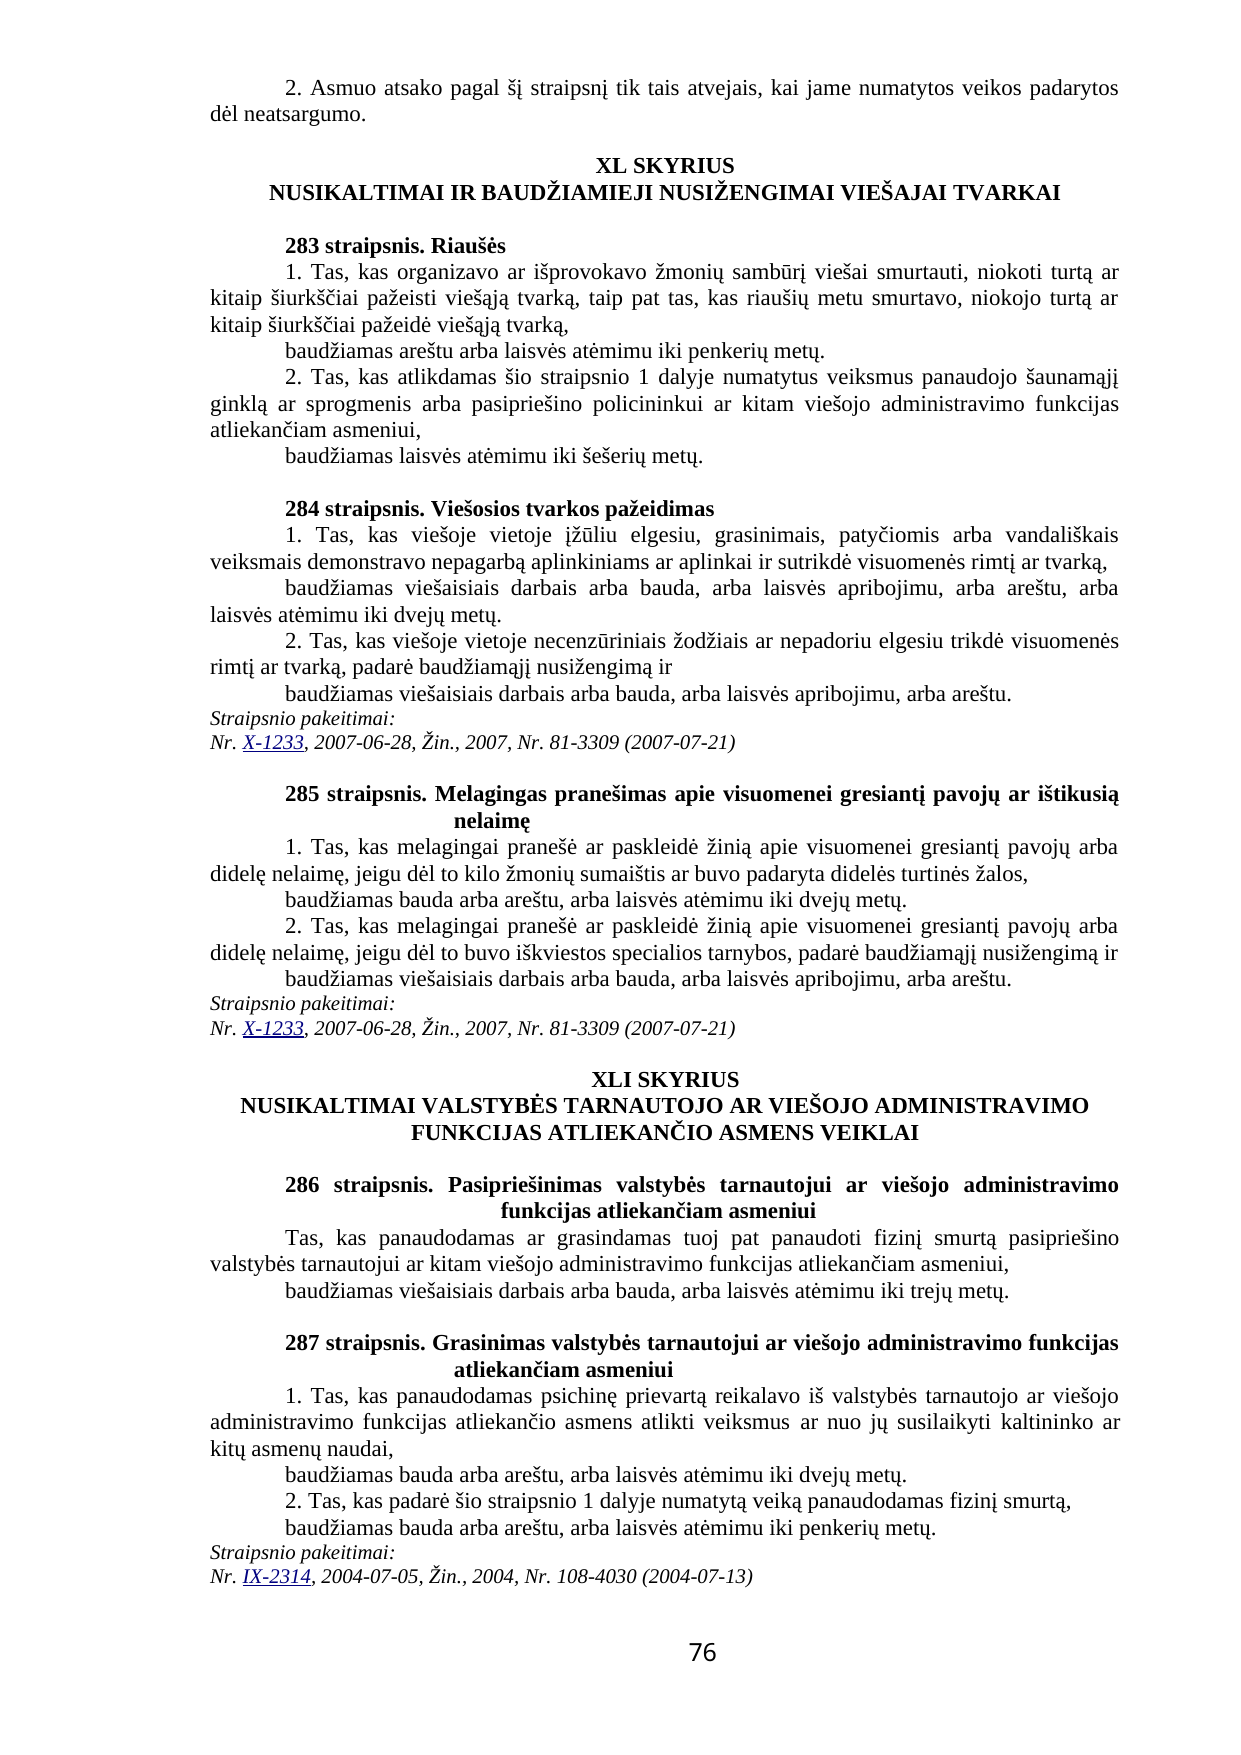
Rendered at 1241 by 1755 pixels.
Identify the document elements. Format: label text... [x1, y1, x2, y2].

text 284 straipsnis. Viešosios tvarkos pažeidimas [210, 495, 1120, 522]
text Straipsnio pakeitimai: [210, 706, 1120, 730]
text 283 straipsnis. Riaušės [210, 232, 1120, 258]
text baudžiamas viešaisiais darbais arba bauda, arba laisvės apribojimu, arba areštu, arba laisvės atėmimu iki dvejų metų. [210, 574, 1120, 627]
text 1. Tas, kas organizavo ar išprovokavo žmonių sambūrį viešai smurtauti, niokoti turtą ar kitaip šiurkščiai pažeisti viešąją tvarką, taip pat tas, kas riaušių metu smurtavo, niokojo turtą ar kitaip šiurkščiai pažeidė viešąją tvarką, [210, 258, 1120, 337]
text Nr. X-1233, 2007-06-28, Žin., 2007, Nr. 81-3309 (2007-07-21) [210, 730, 1120, 754]
text baudžiamas areštu arba laisvės atėmimu iki penkerių metų. [210, 337, 1120, 363]
text Nr. X-1233, 2007-06-28, Žin., 2007, Nr. 81-3309 (2007-07-21) [210, 1015, 1120, 1039]
text baudžiamas bauda arba areštu, arba laisvės atėmimu iki dvejų metų. [210, 1461, 1120, 1487]
text baudžiamas viešaisiais darbais arba bauda, arba laisvės apribojimu, arba areštu. [210, 965, 1120, 991]
text 2. Asmuo atsako pagal šį straipsnį tik tais atvejais, kai jame numatytos veikos padarytos dėl neatsargumo. [210, 73, 1120, 126]
text 2. Tas, kas viešoje vietoje necenzūriniais žodžiais ar nepadoriu elgesiu trikdė visuomenės rimtį ar tvarką, padarė baudžiamąjį nusižengimą ir [210, 627, 1120, 680]
text 2. Tas, kas melagingai pranešė ar paskleidė žinią apie visuomenei gresiantį pavojų arba didelę nelaimę, jeigu dėl to buvo iškviestos specialios tarnybos, padarė baudžiamąjį nusižengimą ir [210, 912, 1120, 965]
text Nr. IX-2314, 2004-07-05, Žin., 2004, Nr. 108-4030 (2004-07-13) [210, 1564, 1120, 1588]
text XL SKYRIUS [210, 153, 1120, 179]
text NUSIKALTIMAI IR BAUDŽIAMIEJI NUSIŽENGIMAI VIEŠAJAI TVARKAI [210, 179, 1120, 205]
text 286 straipsnis. Pasipriešinimas valstybės tarnautojui ar viešojo administravimo funkcijas atliekančiam asmeniui [285, 1171, 1120, 1224]
text 2. Tas, kas atlikdamas šio straipsnio 1 dalyje numatytus veiksmus panaudojo šaunamąjį ginklą ar sprogmenis arba pasipriešino policininkui ar kitam viešojo administravimo funkcijas atliekančiam asmeniui, [210, 363, 1120, 442]
text baudžiamas bauda arba areštu, arba laisvės atėmimu iki dvejų metų. [210, 886, 1120, 912]
text Tas, kas panaudodamas ar grasindamas tuoj pat panaudoti fizinį smurtą pasipriešino valstybės tarnautojui ar kitam viešojo administravimo funkcijas atliekančiam asmeniui, [210, 1224, 1120, 1277]
text XLI SKYRIUS [210, 1066, 1120, 1092]
text baudžiamas laisvės atėmimu iki šešerių metų. [210, 442, 1120, 469]
text NUSIKALTIMAI VALSTYBĖS TARNAUTOJO AR VIEŠOJO ADMINISTRAVIMO FUNKCIJAS ATLIEKANČIO ASMENS VEIKLAI [210, 1092, 1120, 1145]
text Straipsnio pakeitimai: [210, 1540, 1120, 1564]
text 1. Tas, kas melagingai pranešė ar paskleidė žinią apie visuomenei gresiantį pavojų arba didelę nelaimę, jeigu dėl to kilo žmonių sumaištis ar buvo padaryta didelės turtinės žalos, [210, 833, 1120, 886]
text 287 straipsnis. Grasinimas valstybės tarnautojui ar viešojo administravimo funkcijas atliekančiam asmeniui [285, 1329, 1120, 1382]
text 2. Tas, kas padarė šio straipsnio 1 dalyje numatytą veiką panaudodamas fizinį smurtą, [210, 1487, 1120, 1514]
text Straipsnio pakeitimai: [210, 991, 1120, 1015]
text 1. Tas, kas viešoje vietoje įžūliu elgesiu, grasinimais, patyčiomis arba vandališkais veiksmais demonstravo nepagarbą aplinkiniams ar aplinkai ir sutrikdė visuomenės rimtį ar tvarką, [210, 522, 1120, 574]
text 285 straipsnis. Melagingas pranešimas apie visuomenei gresiantį pavojų ar ištikusią nelaimę [285, 781, 1120, 833]
text baudžiamas bauda arba areštu, arba laisvės atėmimu iki penkerių metų. [210, 1514, 1120, 1540]
text baudžiamas viešaisiais darbais arba bauda, arba laisvės atėmimu iki trejų metų. [210, 1277, 1120, 1303]
text baudžiamas viešaisiais darbais arba bauda, arba laisvės apribojimu, arba areštu. [210, 680, 1120, 706]
text 1. Tas, kas panaudodamas psichinę prievartą reikalavo iš valstybės tarnautojo ar viešojo administravimo funkcijas atliekančio asmens atlikti veiksmus ar nuo jų susilaikyti kaltininko ar kitų asmenų naudai, [210, 1382, 1120, 1461]
